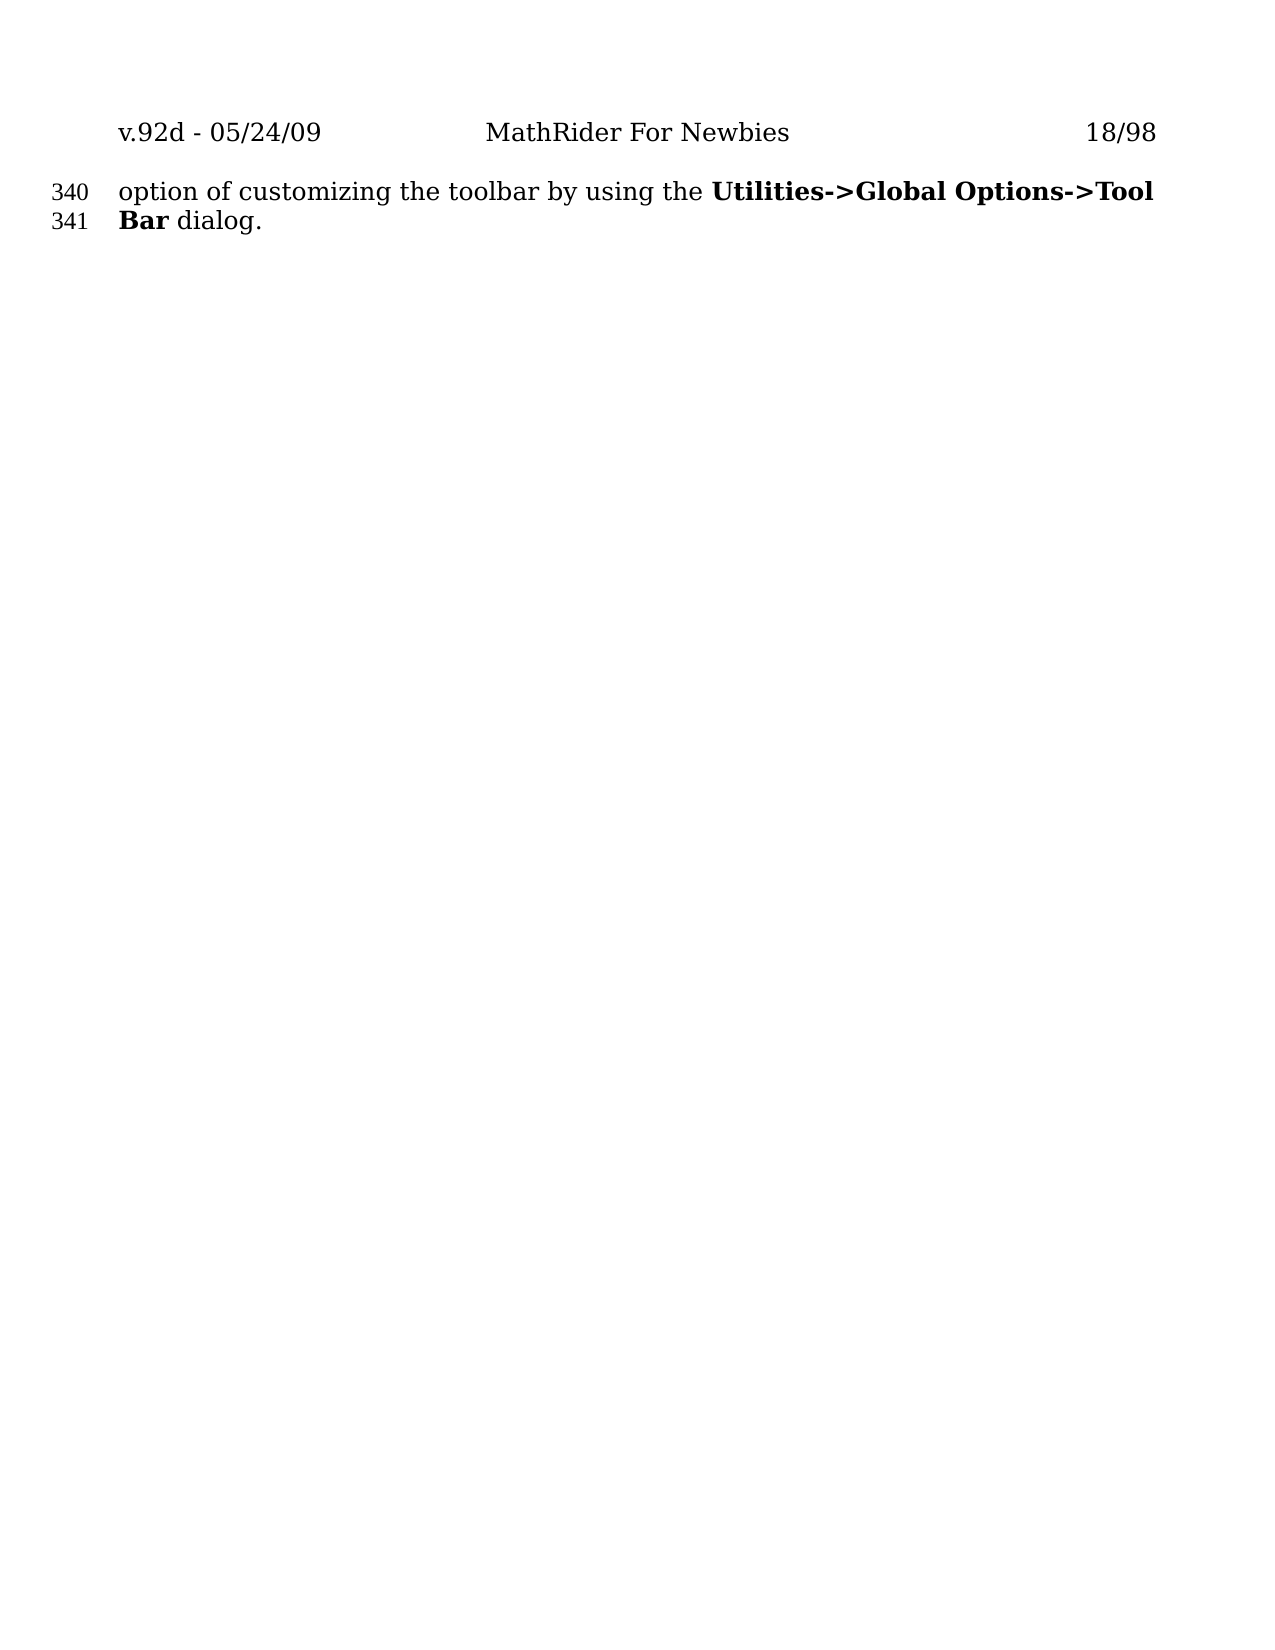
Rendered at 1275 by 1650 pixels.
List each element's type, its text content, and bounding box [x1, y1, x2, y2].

text option of customizing the toolbar by using the Utilities->Global Options->Tool Bar dialog. [118, 177, 1157, 236]
